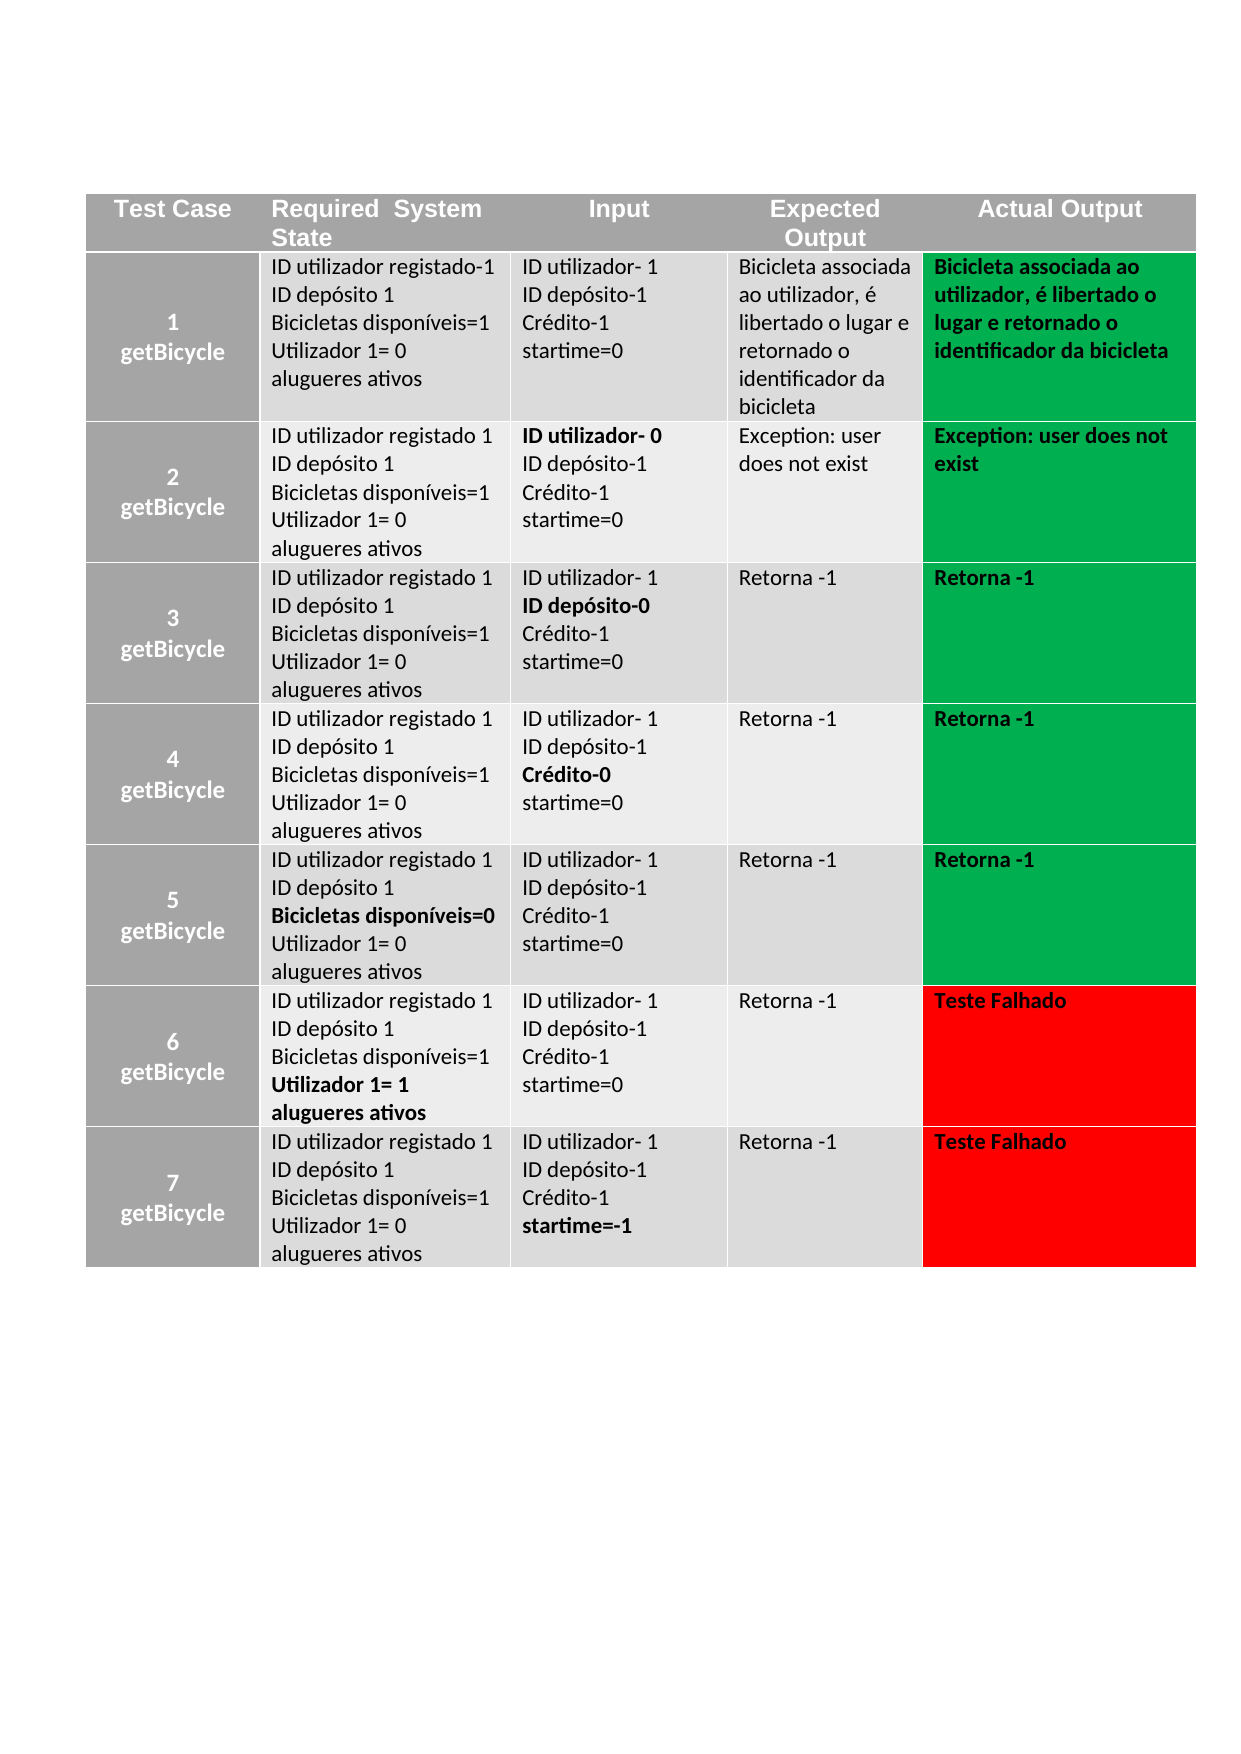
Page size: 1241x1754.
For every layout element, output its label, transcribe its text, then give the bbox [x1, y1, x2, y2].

table_cell 2 getBicycle [86, 422, 259, 562]
table_cell ID utilizador- 1 ID depósito-1 Crédito-1 startime=-1 [511, 1127, 727, 1267]
table_cell Teste Falhado [923, 1127, 1196, 1267]
table_header Expected Output [727, 194, 923, 251]
table_cell ID utilizador- 0 ID depósito-1 Crédito-1 startime=0 [511, 422, 727, 562]
table_cell Retorna -1 [728, 563, 922, 703]
table_cell Bicicleta associada ao utilizador, é libertado o lugar e retornado o identificador da bicicleta [728, 253, 922, 421]
table_cell 4 getBicycle [86, 704, 259, 844]
table_header Test Case [86, 194, 260, 251]
table_cell ID utilizador registado 1 ID depósito 1 Bicicletas disponíveis=1 Utilizador 1= 0 alugueres ativos [261, 704, 510, 844]
table_cell Teste Falhado [923, 986, 1196, 1126]
table_cell ID utilizador- 1 ID depósito-1 Crédito-1 startime=0 [511, 253, 727, 421]
table_cell Retorna -1 [923, 845, 1196, 985]
table_cell Retorna -1 [728, 845, 922, 985]
table_header Required System State [260, 194, 511, 251]
table_cell Retorna -1 [923, 563, 1196, 703]
table_cell 7 getBicycle [86, 1127, 259, 1267]
table_cell Retorna -1 [728, 704, 922, 844]
table_cell 3 getBicycle [86, 563, 259, 703]
table_cell ID utilizador- 1 ID depósito-1 Crédito-1 startime=0 [511, 986, 727, 1126]
table_cell 1 getBicycle [86, 253, 259, 421]
table_header Actual Output [923, 194, 1196, 251]
table_cell Retorna -1 [728, 986, 922, 1126]
table_cell 6 getBicycle [86, 986, 259, 1126]
table_cell ID utilizador registado 1 ID depósito 1 Bicicletas disponíveis=1 Utilizador 1= 0 alugueres ativos [261, 422, 510, 562]
table_cell ID utilizador registado 1 ID depósito 1 Bicicletas disponíveis=1 Utilizador 1= 0 alugueres ativos [261, 1127, 510, 1267]
table_cell Retorna -1 [728, 1127, 922, 1267]
table_cell Exception: user does not exist [923, 422, 1196, 562]
table_cell ID utilizador registado 1 ID depósito 1 Bicicletas disponíveis=1 Utilizador 1= 0 alugueres ativos [261, 563, 510, 703]
table_cell ID utilizador- 1 ID depósito-0 Crédito-1 startime=0 [511, 563, 727, 703]
table_cell ID utilizador registado 1 ID depósito 1 Bicicletas disponíveis=0 Utilizador 1= 0 alugueres ativos [261, 845, 510, 985]
table_cell ID utilizador registado-1 ID depósito 1 Bicicletas disponíveis=1 Utilizador 1= 0 alugueres ativos [261, 253, 510, 421]
table_cell ID utilizador- 1 ID depósito-1 Crédito-1 startime=0 [511, 845, 727, 985]
table_header Input [511, 194, 727, 251]
table_cell Retorna -1 [923, 704, 1196, 844]
table_cell Exception: user does not exist [728, 422, 922, 562]
table_cell ID utilizador- 1 ID depósito-1 Crédito-0 startime=0 [511, 704, 727, 844]
table_cell Bicicleta associada ao utilizador, é libertado o lugar e retornado o identificador da bicicleta [923, 253, 1196, 421]
table_cell 5 getBicycle [86, 845, 259, 985]
table_cell ID utilizador registado 1 ID depósito 1 Bicicletas disponíveis=1 Utilizador 1= 1 alugueres ativos [261, 986, 510, 1126]
